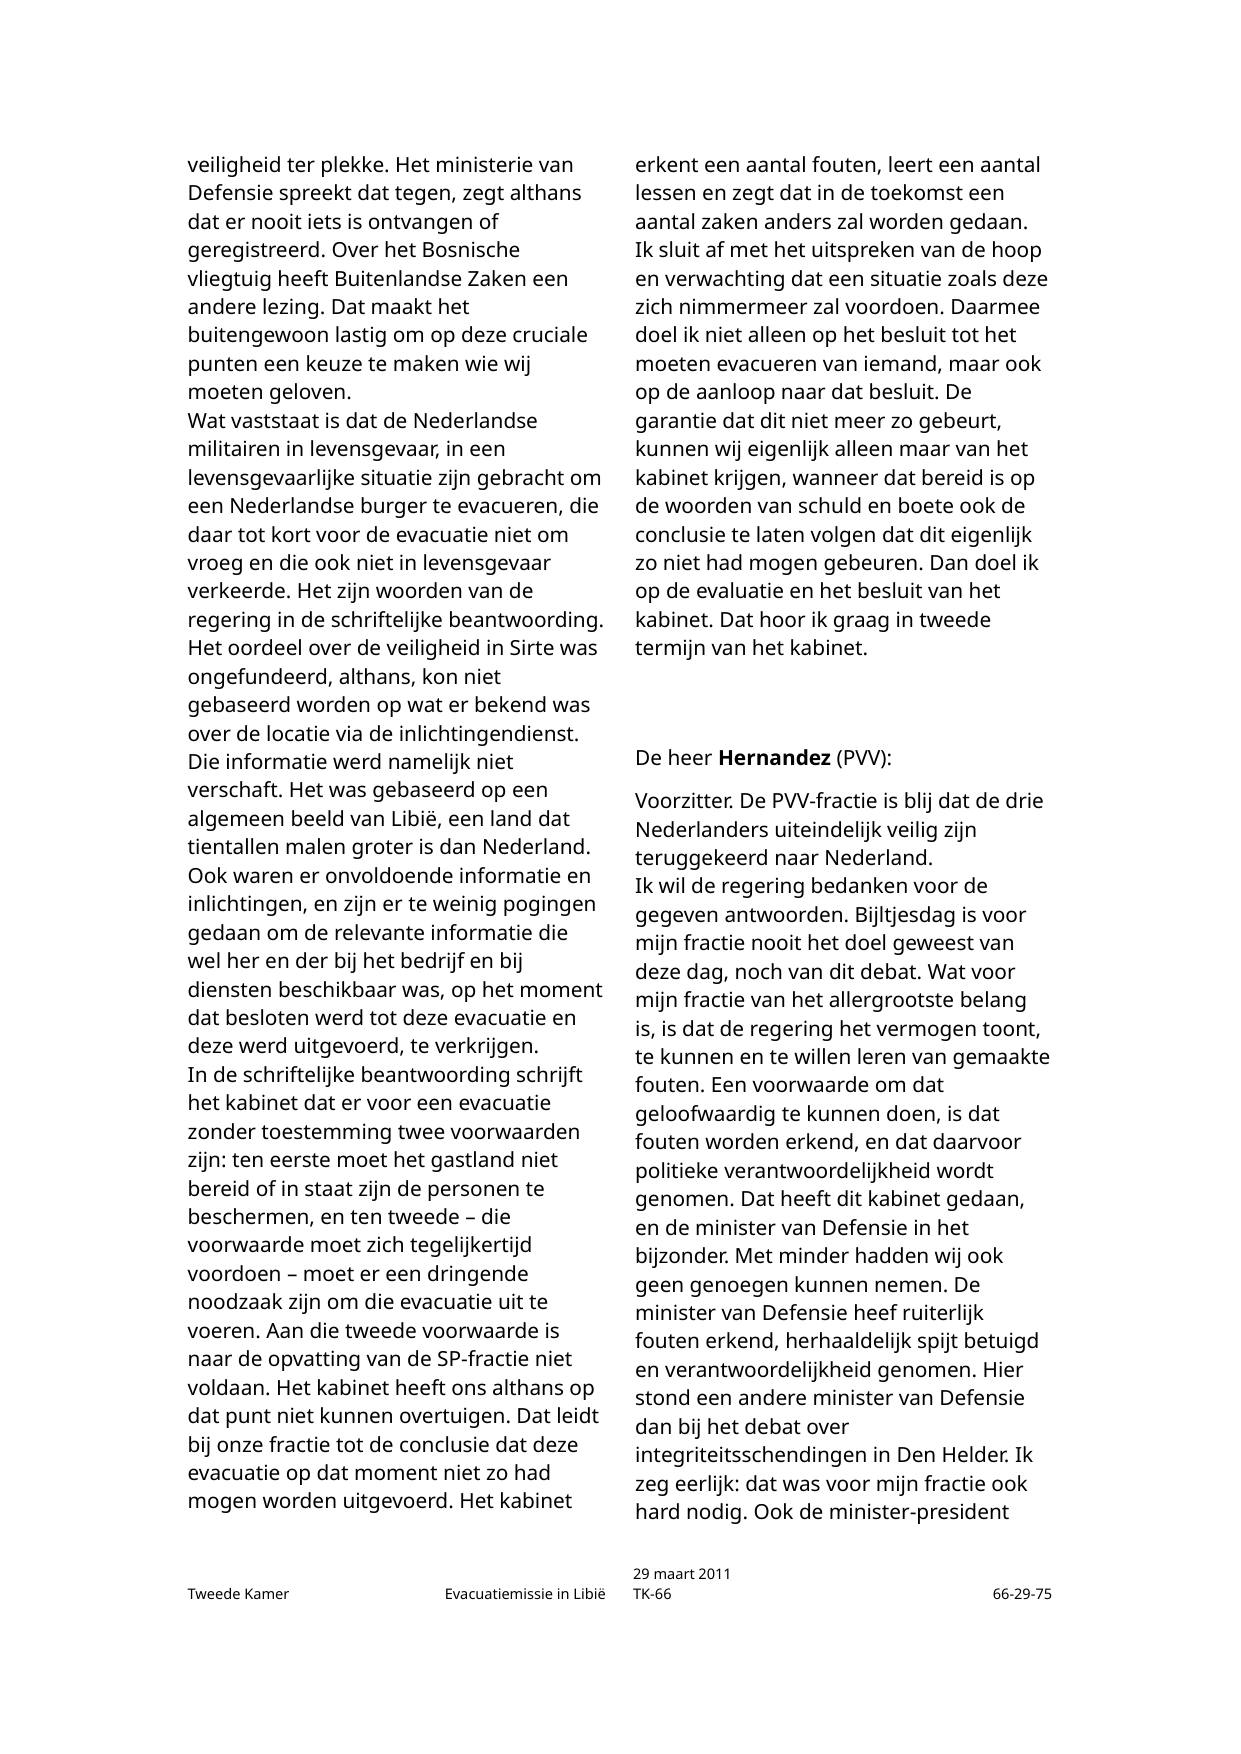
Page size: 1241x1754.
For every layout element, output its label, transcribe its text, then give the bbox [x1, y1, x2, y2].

text  [635, 692, 1053, 720]
text erkent een aantal fouten, leert een aantal lessen en zegt dat in de toekomst een aantal zaken anders zal worden gedaan. [635, 150, 1053, 235]
text veiligheid ter plekke. Het ministerie van Defensie spreekt dat tegen, zegt althans dat er nooit iets is ontvangen of geregistreerd. Over het Bosnische vliegtuig heeft Buitenlandse Zaken een andere lezing. Dat maakt het buitengewoon lastig om op deze cruciale punten een keuze te maken wie wij moeten geloven. [187, 150, 605, 406]
text In de schriftelijke beantwoording schrijft het kabinet dat er voor een evacuatie zonder toestemming twee voorwaarden zijn: ten eerste moet het gastland niet bereid of in staat zijn de personen te beschermen, en ten tweede – die voorwaarde moet zich tegelijkertijd voordoen – moet er een dringende noodzaak zijn om die evacuatie uit te voeren. Aan die tweede voorwaarde is naar de opvatting van de SP-fractie niet voldaan. Het kabinet heeft ons althans op dat punt niet kunnen overtuigen. Dat leidt bij onze fractie tot de conclusie dat deze evacuatie op dat moment niet zo had mogen worden uitgevoerd. Het kabinet [187, 1060, 605, 1515]
text Ik sluit af met het uitspreken van de hoop en verwachting dat een situatie zoals deze zich nimmermeer zal voordoen. Daarmee doel ik niet alleen op het besluit tot het moeten evacueren van iemand, maar ook op de aanloop naar dat besluit. De garantie dat dit niet meer zo gebeurt, kunnen wij eigenlijk alleen maar van het kabinet krijgen, wanneer dat bereid is op de woorden van schuld en boete ook de conclusie te laten volgen dat dit eigenlijk zo niet had mogen gebeuren. Dan doel ik op de evaluatie en het besluit van het kabinet. Dat hoor ik graag in tweede termijn van het kabinet. [635, 235, 1053, 662]
text De heer Hernandez (PVV): [635, 743, 1053, 771]
text Ik wil de regering bedanken voor de gegeven antwoorden. Bijltjesdag is voor mijn fractie nooit het doel geweest van deze dag, noch van dit debat. Wat voor mijn fractie van het allergrootste belang is, is dat de regering het vermogen toont, te kunnen en te willen leren van gemaakte fouten. Een voorwaarde om dat geloofwaardig te kunnen doen, is dat fouten worden erkend, en dat daarvoor politieke verantwoordelijkheid wordt genomen. Dat heeft dit kabinet gedaan, en de minister van Defensie in het bijzonder. Met minder hadden wij ook geen genoegen kunnen nemen. De minister van Defensie heef ruiterlijk fouten erkend, herhaaldelijk spijt betuigd en verantwoordelijkheid genomen. Hier stond een andere minister van Defensie dan bij het debat over integriteitsschendingen in Den Helder. Ik zeg eerlijk: dat was voor mijn fractie ook hard nodig. Ook de minister-president [635, 872, 1053, 1526]
text Voorzitter. De PVV-fractie is blij dat de drie Nederlanders uiteindelijk veilig zijn teruggekeerd naar Nederland. [635, 786, 1053, 872]
text Wat vaststaat is dat de Nederlandse militairen in levensgevaar, in een levensgevaarlijke situatie zijn gebracht om een Nederlandse burger te evacueren, die daar tot kort voor de evacuatie niet om vroeg en die ook niet in levensgevaar verkeerde. Het zijn woorden van de regering in de schriftelijke beantwoording. Het oordeel over de veiligheid in Sirte was ongefundeerd, althans, kon niet gebaseerd worden op wat er bekend was over de locatie via de inlichtingendienst. Die informatie werd namelijk niet verschaft. Het was gebaseerd op een algemeen beeld van Libië, een land dat tientallen malen groter is dan Nederland. Ook waren er onvoldoende informatie en inlichtingen, en zijn er te weinig pogingen gedaan om de relevante informatie die wel her en der bij het bedrijf en bij diensten beschikbaar was, op het moment dat besloten werd tot deze evacuatie en deze werd uitgevoerd, te verkrijgen. [187, 406, 605, 1060]
